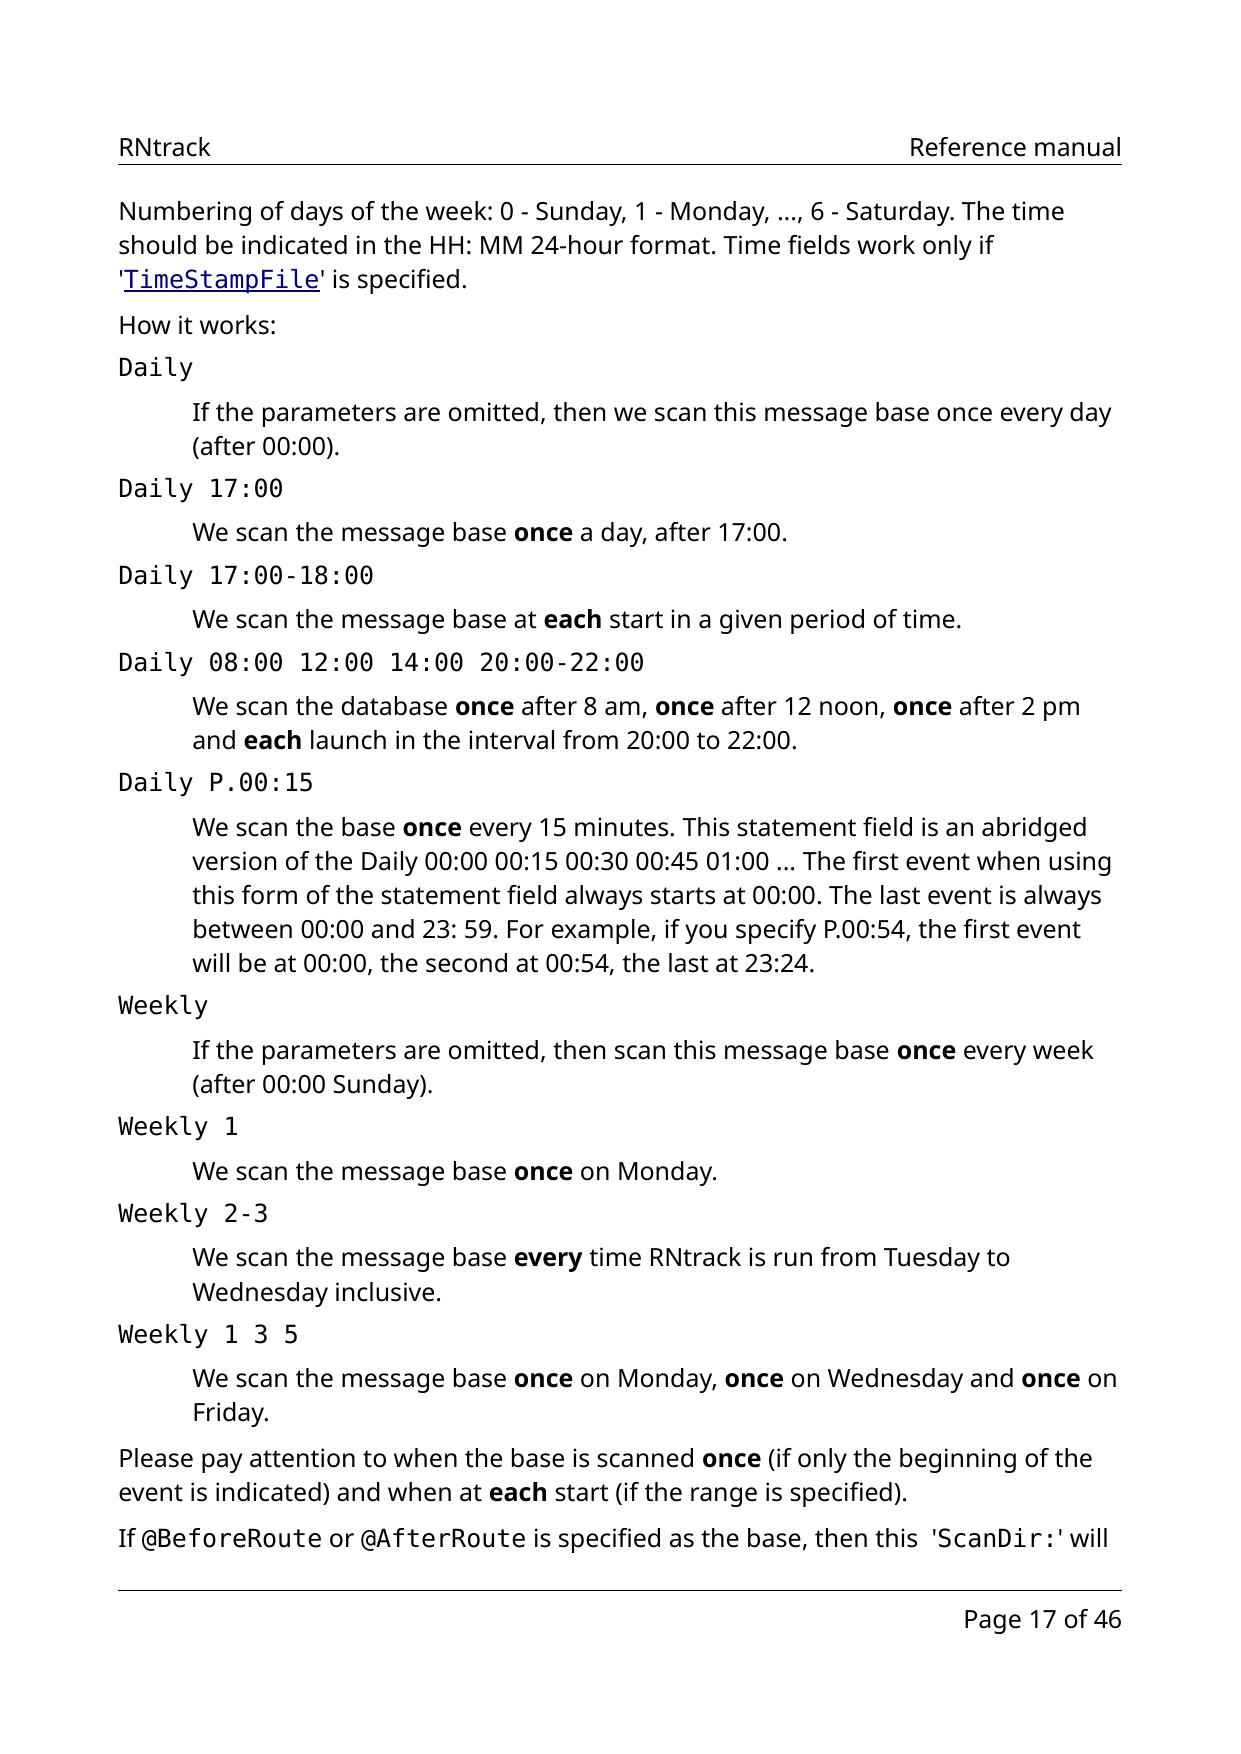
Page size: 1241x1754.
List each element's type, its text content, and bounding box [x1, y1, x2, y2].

text Weekly 2-3 [118, 1199, 1122, 1228]
text We scan the message base once on Monday, once on Wednesday and once on Friday. [192, 1361, 1122, 1429]
text Daily [118, 353, 1122, 382]
text How it works: [118, 307, 1122, 342]
text We scan the message base once on Monday. [192, 1153, 1122, 1187]
text If the parameters are omitted, then scan this message base once every week (after 00:00 Sunday). [192, 1032, 1122, 1101]
text Weekly 1 [118, 1112, 1122, 1142]
text We scan the message base at each start in a given period of time. [192, 602, 1122, 636]
text Weekly [118, 992, 1122, 1021]
text Weekly 1 3 5 [118, 1320, 1122, 1349]
text If @BeforeRoute or @AfterRoute is specified as the base, then this 'ScanDir:' will [118, 1521, 1122, 1555]
text We scan the message base every time RNtrack is run from Tuesday to Wednesday inclusive. [192, 1240, 1122, 1308]
text Daily 17:00 [118, 474, 1122, 503]
text Daily 08:00 12:00 14:00 20:00-22:00 [118, 648, 1122, 677]
text Daily P.00:15 [118, 768, 1122, 798]
text We scan the database once after 8 am, once after 12 noon, once after 2 pm and each launch in the interval from 20:00 to 22:00. [192, 689, 1122, 757]
text Please pay attention to when the base is scanned once (if only the beginning of the event is indicated) and when at each start (if the range is specified). [118, 1441, 1122, 1509]
text Daily 17:00-18:00 [118, 561, 1122, 590]
text We scan the message base once a day, after 17:00. [192, 515, 1122, 549]
text Numbering of days of the week: 0 - Sunday, 1 - Monday, ..., 6 - Saturday. The time should be indicated in the HH: MM 24-hour format. Time fields work only if 'TimeStampFile' is specified. [118, 193, 1122, 296]
text We scan the base once every 15 minutes. This statement field is an abridged version of the Daily 00:00 00:15 00:30 00:45 01:00 ... The first event when using this form of the statement field always starts at 00:00. The last event is always between 00:00 and 23: 59. For example, if you specify P.00:54, the first event will be at 00:00, the second at 00:54, the last at 23:24. [192, 809, 1122, 980]
text If the parameters are omitted, then we scan this message base once every day (after 00:00). [192, 394, 1122, 462]
